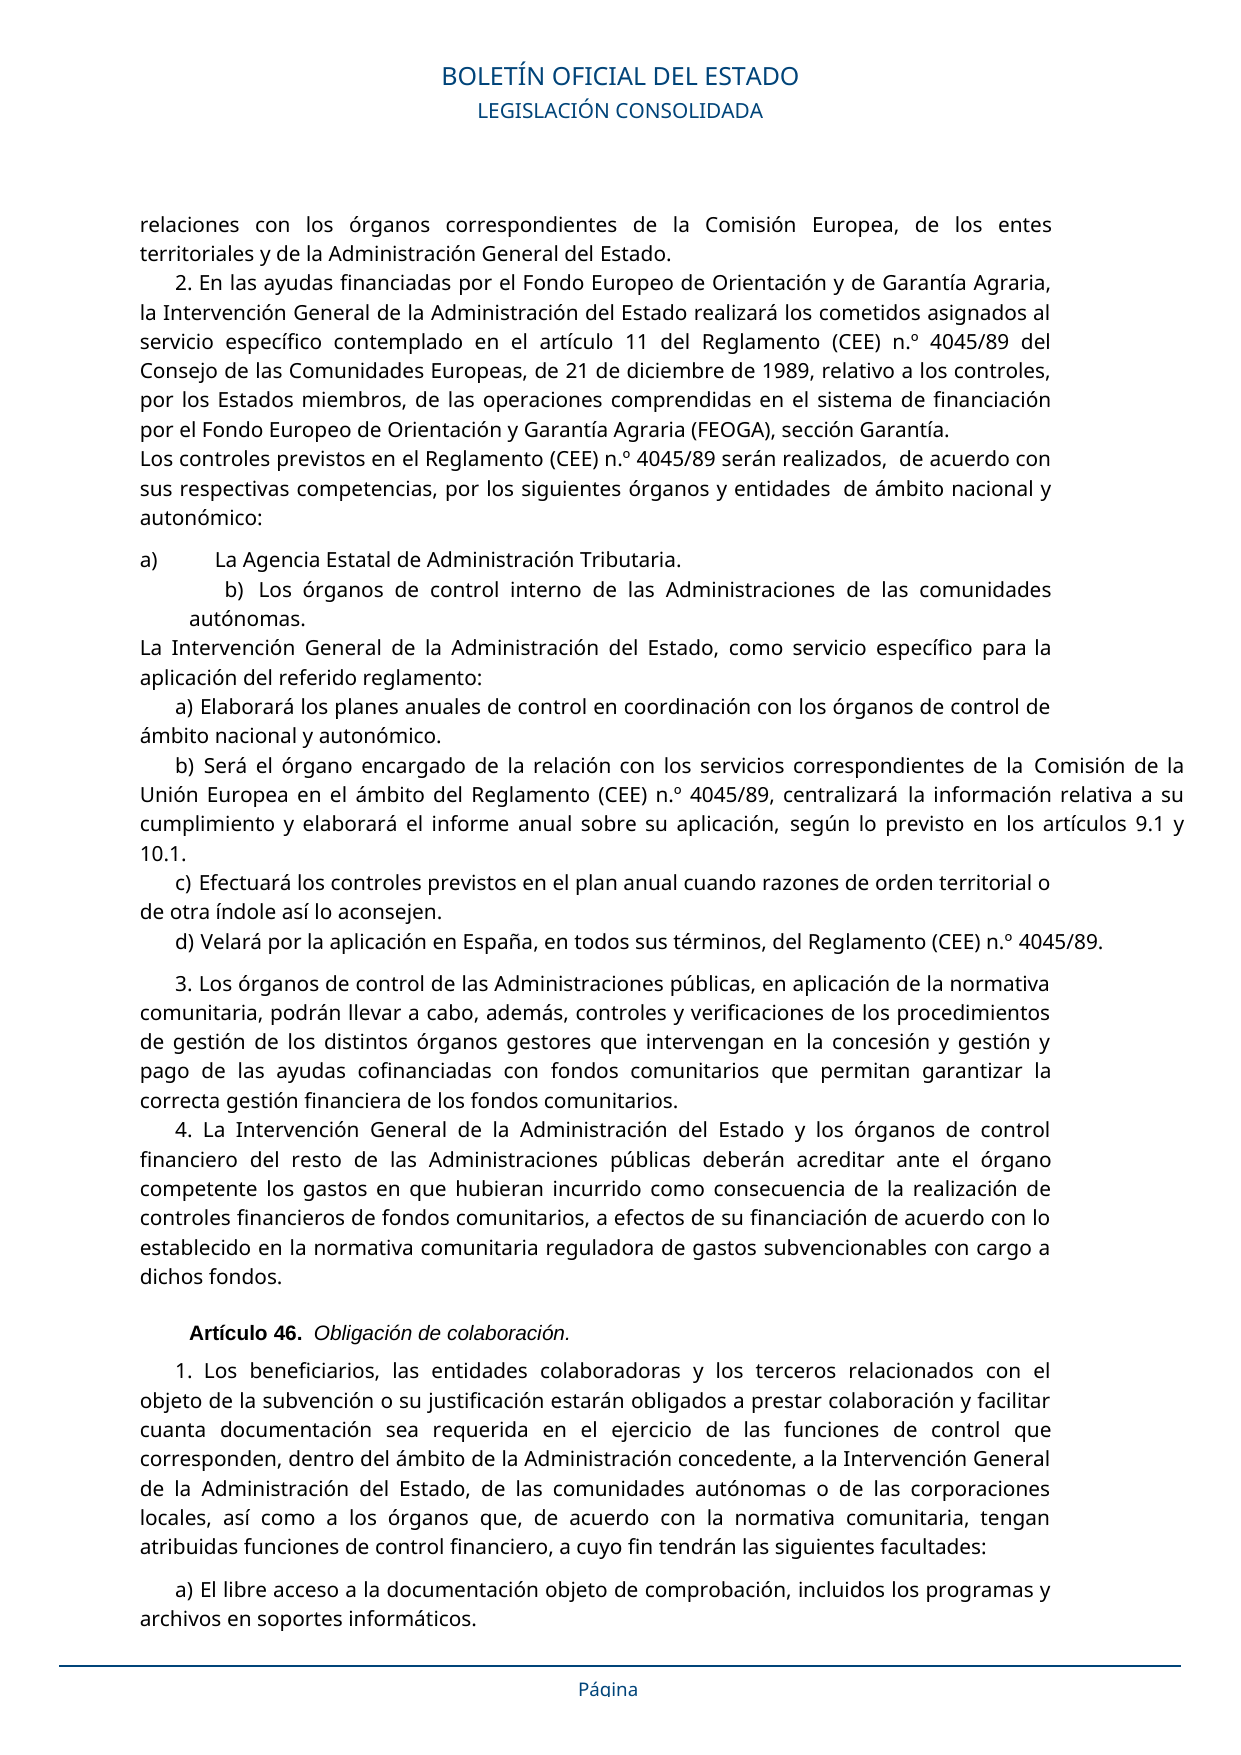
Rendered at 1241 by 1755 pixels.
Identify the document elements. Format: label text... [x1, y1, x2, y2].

list La Intervención General de la Administración del Estado y los órganos de control financiero del resto de las Administraciones públicas deberán acreditar ante el órgano competente los gastos en que hubieran incurrido como consecuencia de la realización de controles financieros de fondos comunitarios, a efectos de su financiación de acuerdo con lo establecido en la normativa comunitaria reguladora de gastos subvencionables con cargo a dichos fondos. [139, 1116, 1052, 1290]
list En las ayudas financiadas por el Fondo Europeo de Orientación y de Garantía Agraria, la Intervención General de la Administración del Estado realizará los cometidos asignados al servicio específico contemplado en el artículo 11 del Reglamento (CEE) n.º 4045/89 del Consejo de las Comunidades Europeas, de 21 de diciembre de 1989, relativo a los controles, por los Estados miembros, de las operaciones comprendidas en el sistema de financiación por el Fondo Europeo de Orientación y Garantía Agraria (FEOGA), sección Garantía. [139, 268, 1052, 443]
text Artículo 46. Obligación de colaboración. [189, 1321, 1184, 1344]
list Será el órgano encargado de la relación con los servicios correspondientes de la Comisión de la Unión Europea en el ámbito del Reglamento (CEE) n.º 4045/89, centralizará la información relativa a su cumplimiento y elaborará el informe anual sobre su aplicación, según lo previsto en los artículos 9.1 y 10.1. [139, 751, 1184, 867]
list Los beneficiarios, las entidades colaboradoras y los terceros relacionados con el objeto de la subvención o su justificación estarán obligados a prestar colaboración y facilitar cuanta documentación sea requerida en el ejercicio de las funciones de control que corresponden, dentro del ámbito de la Administración concedente, a la Intervención General de la Administración del Estado, de las comunidades autónomas o de las corporaciones locales, así como a los órganos que, de acuerdo con la normativa comunitaria, tengan atribuidas funciones de control financiero, a cuyo fin tendrán las siguientes facultades: [139, 1357, 1052, 1561]
list El libre acceso a la documentación objeto de comprobación, incluidos los programas y archivos en soportes informáticos. [139, 1575, 1052, 1632]
list Los órganos de control de las Administraciones públicas, en aplicación de la normativa comunitaria, podrán llevar a cabo, además, controles y verificaciones de los procedimientos de gestión de los distintos órganos gestores que intervengan en la concesión y gestión y pago de las ayudas cofinanciadas con fondos comunitarios que permitan garantizar la correcta gestión financiera de los fondos comunitarios. [139, 969, 1052, 1114]
list Velará por la aplicación en España, en todos sus términos, del Reglamento (CEE) n.º 4045/89. [139, 927, 1184, 955]
list Efectuará los controles previstos en el plan anual cuando razones de orden territorial o de otra índole así lo aconsejen. [139, 868, 1052, 926]
text Los controles previstos en el Reglamento (CEE) n.º 4045/89 serán realizados, de acuerdo con sus respectivas competencias, por los siguientes órganos y entidades de ámbito nacional y autonómico: [139, 444, 1052, 532]
list La Agencia Estatal de Administración Tributaria. [139, 545, 1184, 574]
list Los órganos de control interno de las Administraciones de las comunidades autónomas. [189, 575, 1052, 632]
text relaciones con los órganos correspondientes de la Comisión Europea, de los entes territoriales y de la Administración General del Estado. [139, 210, 1052, 267]
list Elaborará los planes anuales de control en coordinación con los órganos de control de ámbito nacional y autonómico. [139, 692, 1052, 750]
text La Intervención General de la Administración del Estado, como servicio específico para la aplicación del referido reglamento: [139, 633, 1052, 691]
